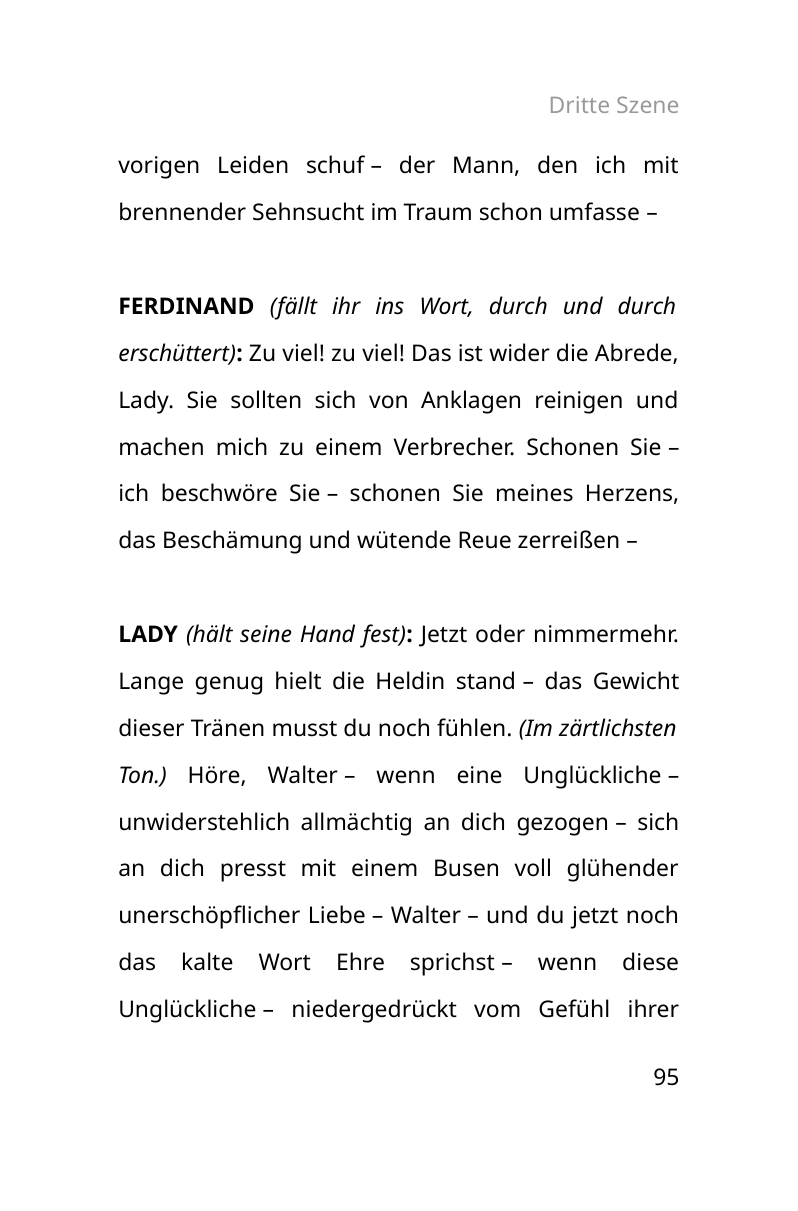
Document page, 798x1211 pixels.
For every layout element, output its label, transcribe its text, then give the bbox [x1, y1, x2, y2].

text FERDINAND (fällt ihr ins Wort, durch und durch erschüttert): Zu viel! zu viel! Das ist wider die Abrede, Lady. Sie sollten sich von Anklagen reinigen und machen mich zu einem Verbrecher. Schonen Sie – ich beschwöre Sie – schonen Sie meines Herzens, das Beschämung und wütende Reue zerreißen – [118, 255, 679, 556]
text vorigen Leiden schuf – der Mann, den ich mit brennender Sehnsucht im Traum schon umfasse – [118, 149, 679, 227]
text LADY (hält seine Hand fest): Jetzt oder nimmermehr. Lange genug hielt die Heldin stand – das Gewicht dieser Tränen musst du noch fühlen. (Im zärtlichsten Ton.) Höre, Walter – wenn eine Unglückliche – unwiderstehlich allmächtig an dich gezogen – sich an dich presst mit einem Busen voll glühender unerschöpflicher Liebe – Walter – und du jetzt noch das kalte Wort Ehre sprichst – wenn diese Unglückliche – niedergedrückt vom Gefühl ihrer [118, 583, 679, 1024]
